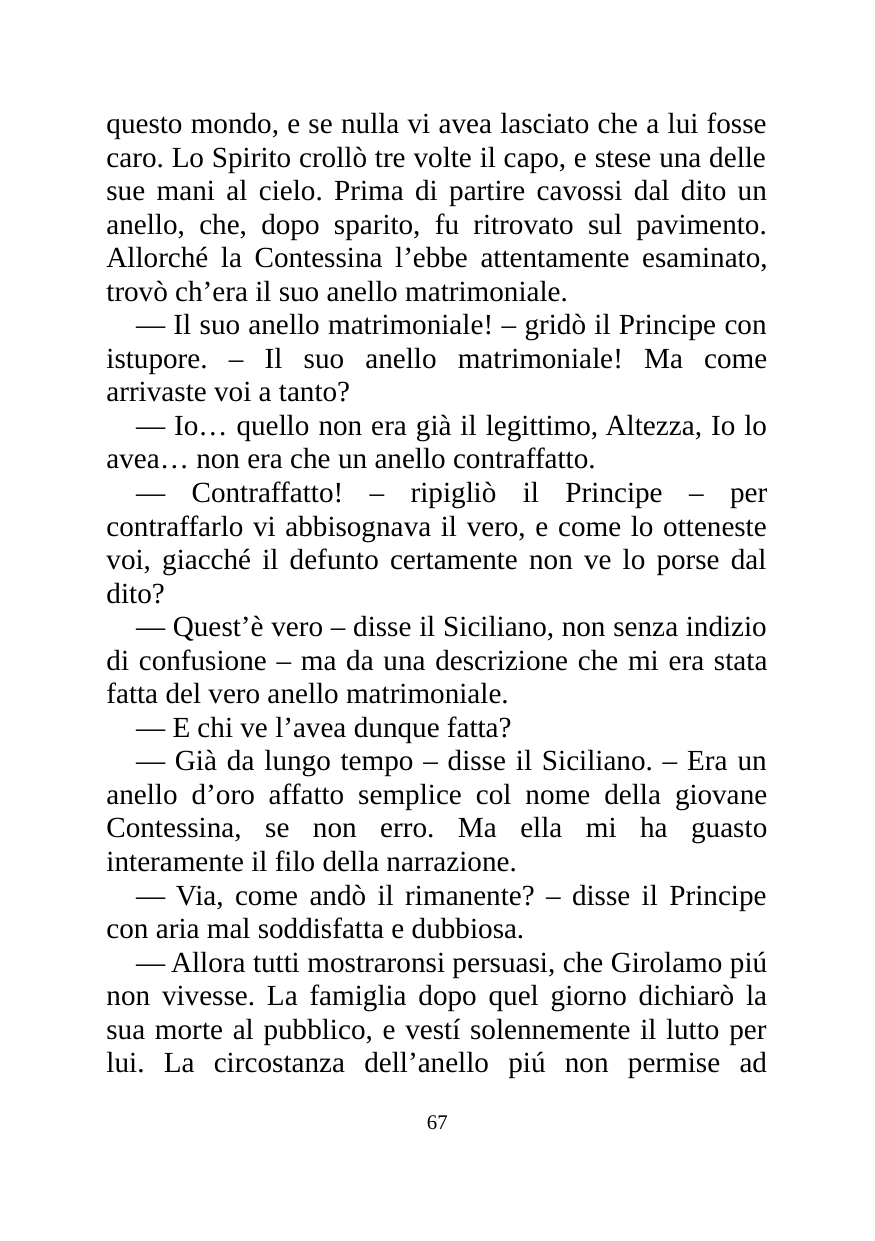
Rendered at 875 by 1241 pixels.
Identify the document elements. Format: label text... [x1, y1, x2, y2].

text — Allora tutti mostraronsi persuasi, che Girolamo piú non vivesse. La famiglia dopo quel giorno dichiarò la sua morte al pubblico, e vestí solennemente il lutto per lui. La circostanza dell’anello piú non permise ad [106, 945, 768, 1079]
text — E chi ve l’avea dunque fatta? [106, 710, 768, 743]
text — Già da lungo tempo – disse il Siciliano. – Era un anello d’oro affatto semplice col nome della giovane Contessina, se non erro. Ma ella mi ha guasto interamente il filo della narrazione. [106, 743, 768, 878]
text — Il suo anello matrimoniale! – gridò il Principe con istupore. – Il suo anello matrimoniale! Ma come arrivaste voi a tanto? [106, 307, 768, 408]
text — Contraffatto! – ripigliò il Principe – per contraffarlo vi abbisognava il vero, e come lo otteneste voi, giacché il defunto certamente non ve lo porse dal dito? [106, 475, 768, 609]
text questo mondo, e se nulla vi avea lasciato che a lui fosse caro. Lo Spirito crollò tre volte il capo, e stese una delle sue mani al cielo. Prima di partire cavossi dal dito un anello, che, dopo sparito, fu ritrovato sul pavimento. Allorché la Contessina l’ebbe attentamente esaminato, trovò ch’era il suo anello matrimoniale. [106, 106, 768, 307]
text — Io… quello non era già il legittimo, Altezza, Io lo avea… non era che un anello contraffatto. [106, 408, 768, 475]
text — Quest’è vero – disse il Siciliano, non senza indizio di confusione – ma da una descrizione che mi era stata fatta del vero anello matrimoniale. [106, 609, 768, 710]
text — Via, come andò il rimanente? – disse il Principe con aria mal soddisfatta e dubbiosa. [106, 878, 768, 945]
